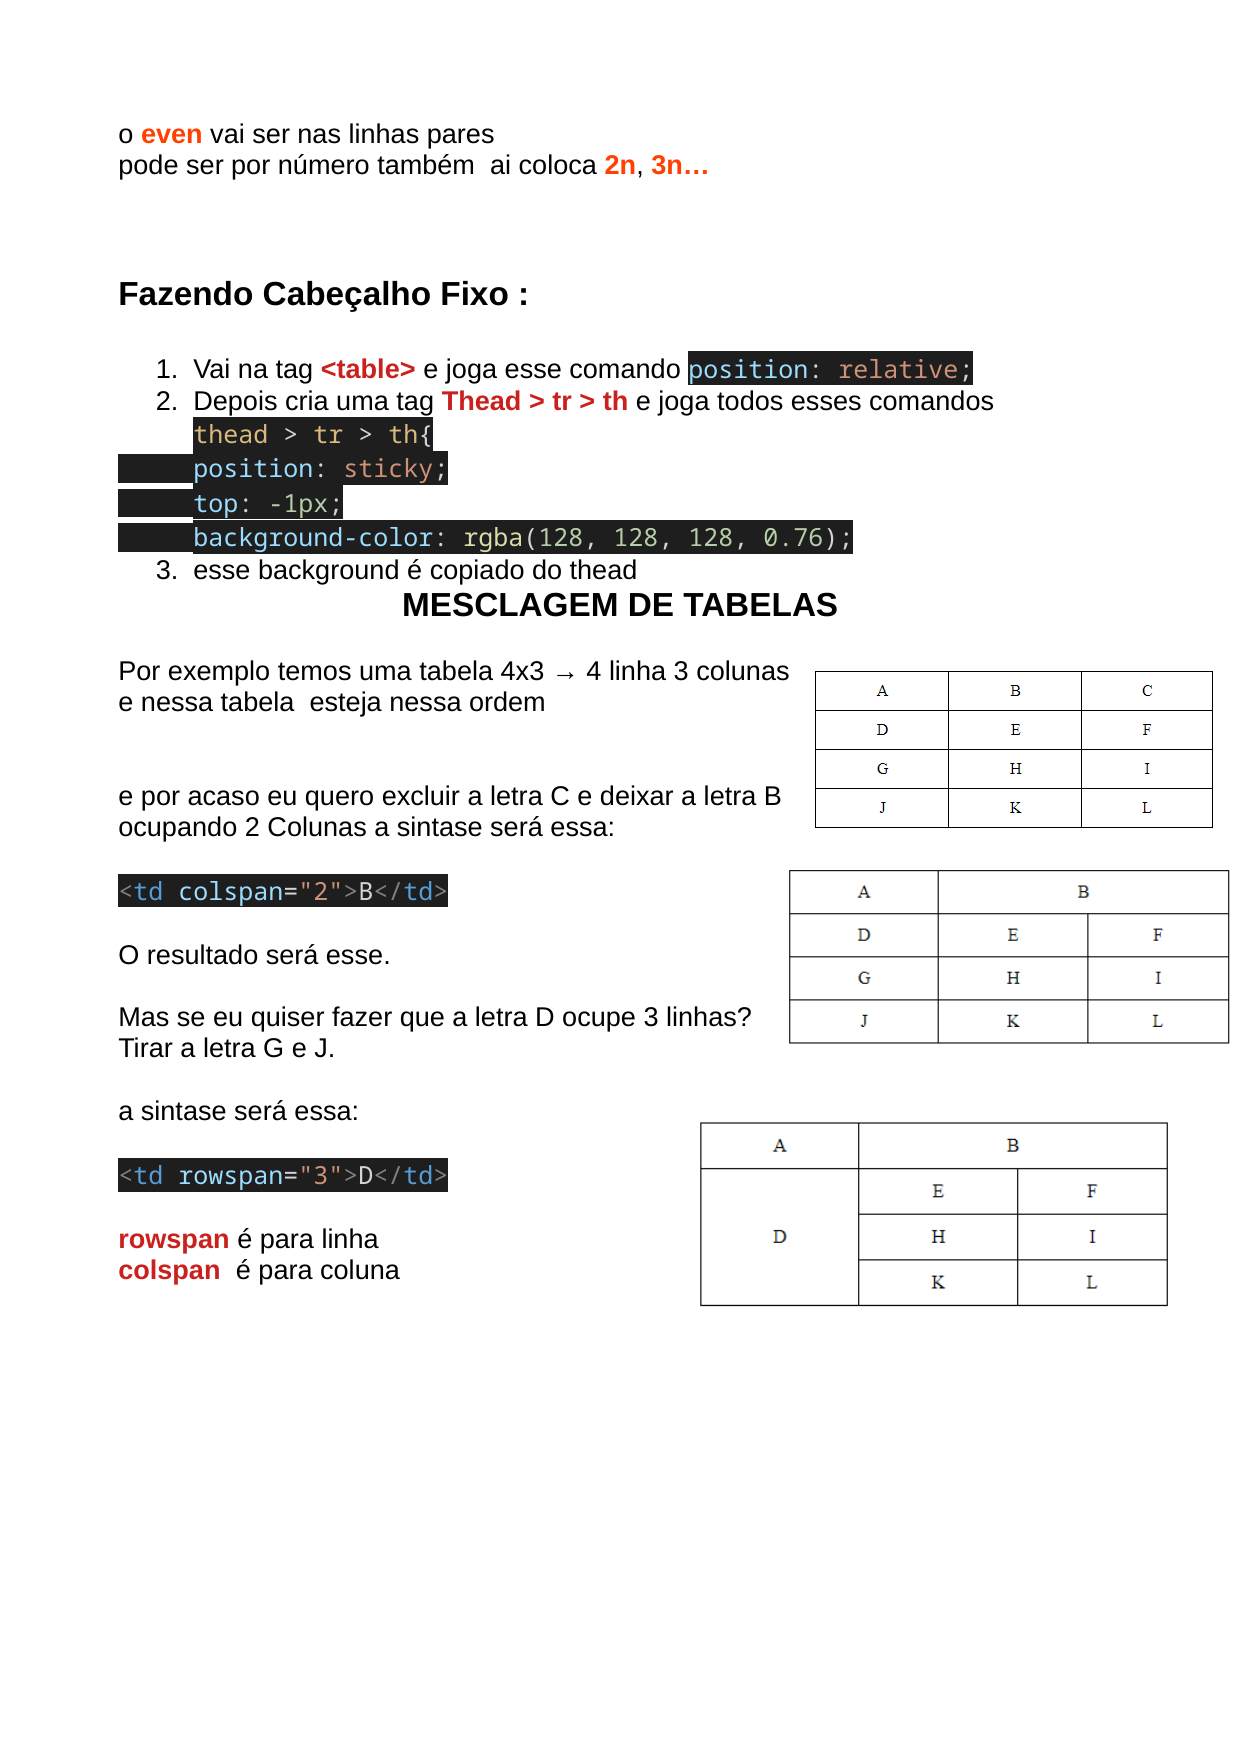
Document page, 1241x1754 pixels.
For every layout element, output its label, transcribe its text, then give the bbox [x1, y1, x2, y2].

picture [698, 1119, 1182, 1319]
list Vai na tag <table> e joga esse comando position: relative; [156, 351, 1122, 385]
text o even vai ser nas linhas pares [118, 118, 1122, 149]
picture [811, 666, 1215, 830]
list esse background é copiado do thead [156, 554, 1122, 585]
list thead > tr > th{ [156, 417, 1122, 451]
text rowspan é para linha [118, 1223, 698, 1254]
text Fazendo Cabeçalho Fixo : [118, 274, 1122, 313]
text e nessa tabela esteja nessa ordem [118, 686, 811, 717]
list Depois cria uma tag Thead > tr > th e joga todos esses comandos [156, 385, 1122, 417]
text top: -1px; [118, 485, 1122, 519]
text <td rowspan="3">D</td> [118, 1157, 698, 1192]
text Por exemplo temos uma tabela 4x3 → 4 linha 3 colunas [118, 655, 1122, 686]
text a sintase será essa: [118, 1095, 1122, 1126]
text colspan é para coluna [118, 1254, 698, 1285]
text Mas se eu quiser fazer que a letra D ocupe 3 linhas? [118, 1001, 787, 1032]
text O resultado será esse. [118, 939, 787, 970]
text MESCLAGEM DE TABELAS [118, 585, 1122, 623]
text e por acaso eu quero excluir a letra C e deixar a letra B [118, 780, 811, 811]
text ocupando 2 Colunas a sintase será essa: [118, 811, 1122, 842]
text Tirar a letra G e J. [118, 1032, 1122, 1064]
text pode ser por número também ai coloca 2n, 3n… [118, 149, 1122, 181]
picture [787, 870, 1237, 1048]
text position: sticky; [118, 451, 1122, 485]
text <td colspan="2">B</td> [118, 873, 787, 907]
text background-color: rgba(128, 128, 128, 0.76); [118, 519, 1122, 554]
